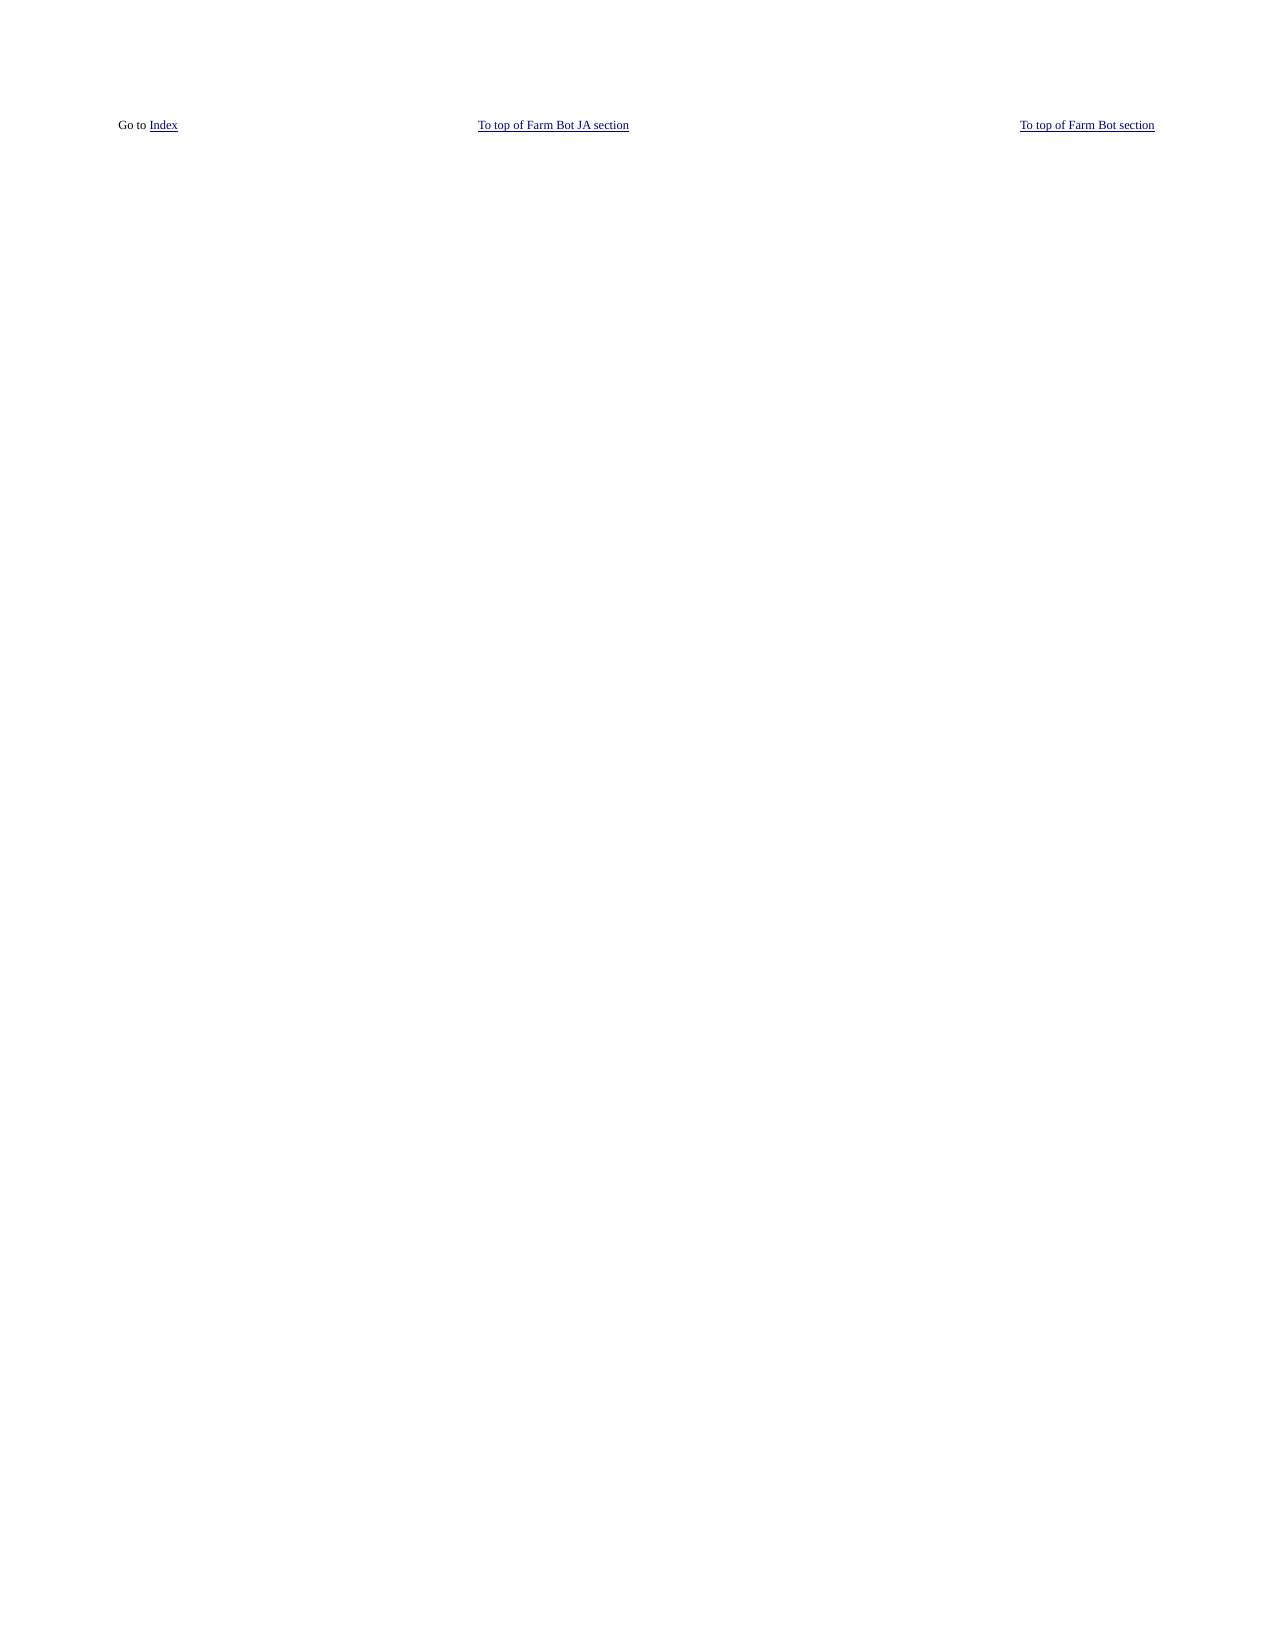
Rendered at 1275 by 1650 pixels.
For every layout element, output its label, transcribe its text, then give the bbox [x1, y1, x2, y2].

text Go to Index To top of Farm Bot JA section To top of Farm Bot section [118, 118, 1157, 132]
